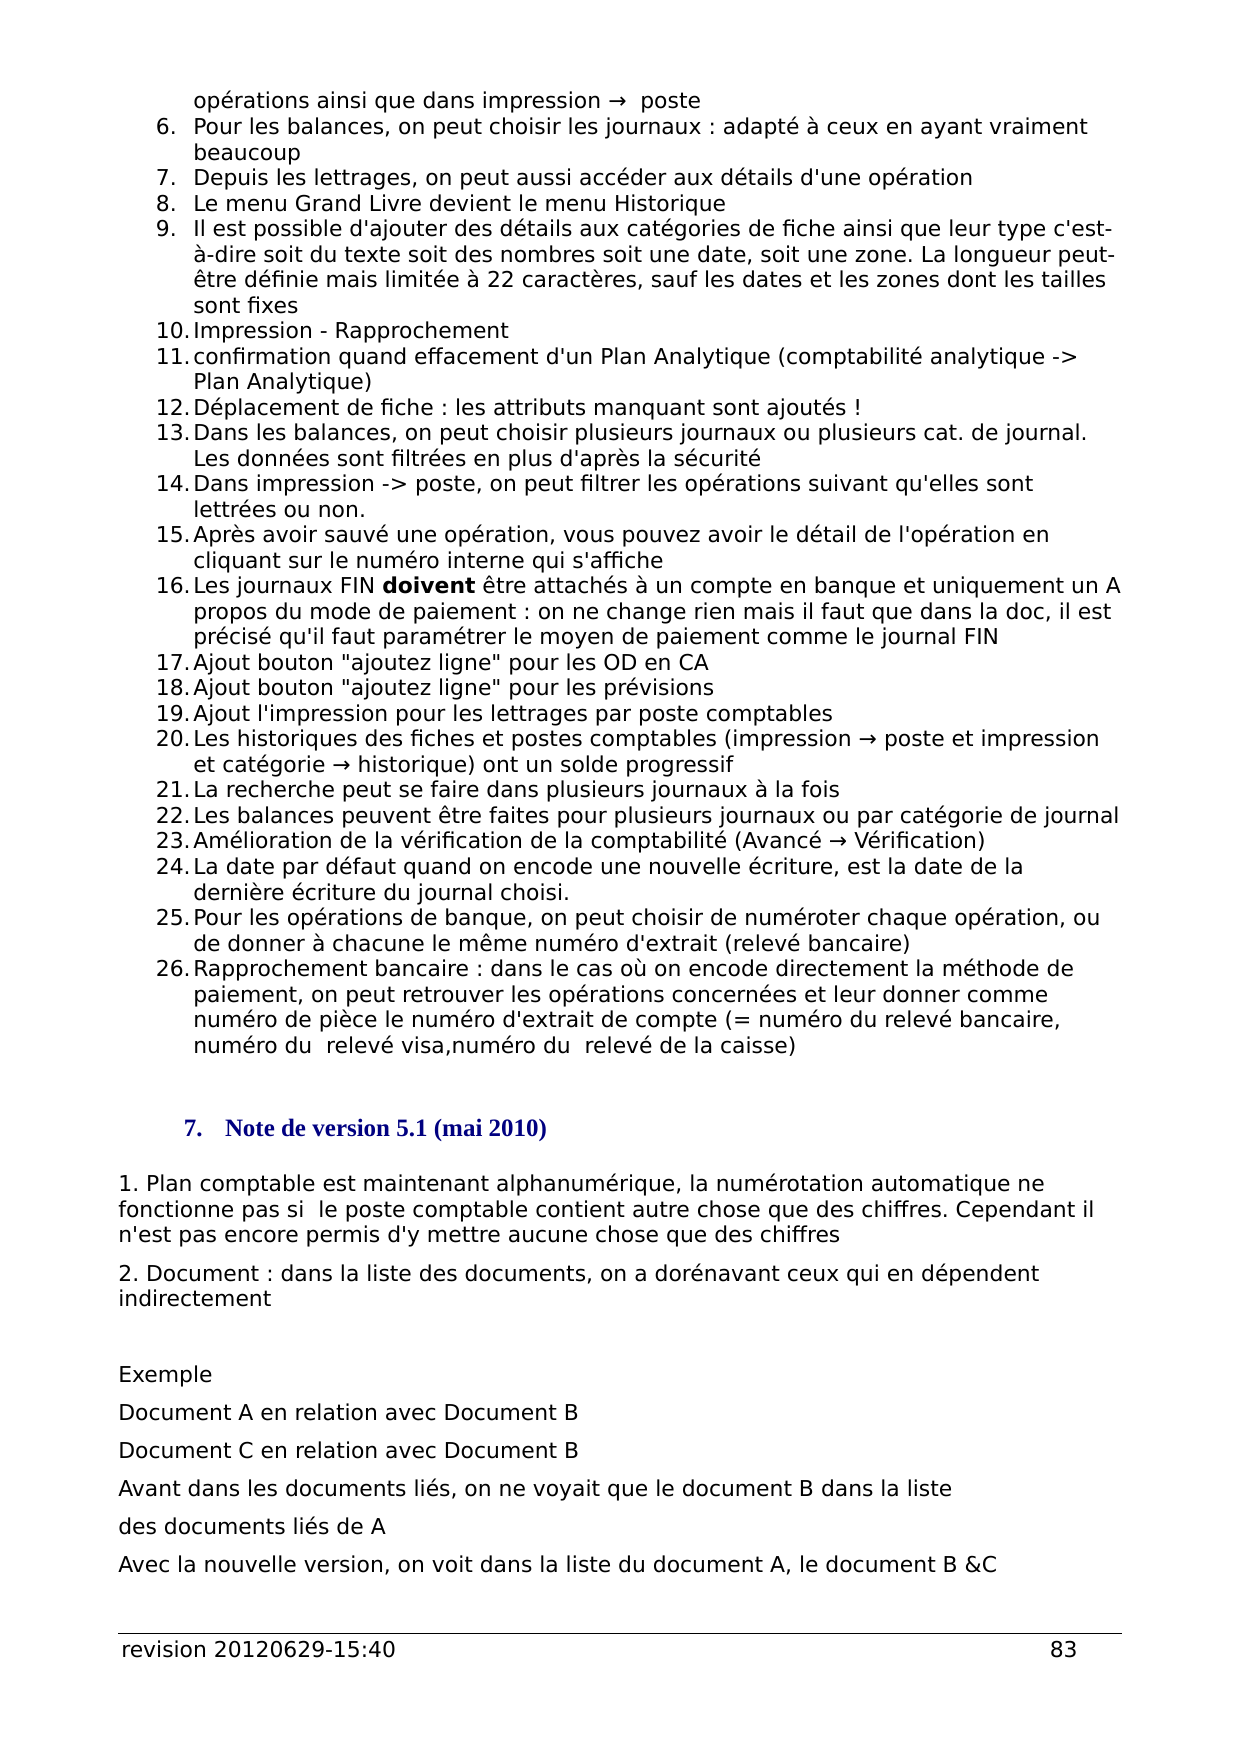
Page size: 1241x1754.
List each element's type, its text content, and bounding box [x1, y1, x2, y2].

list confirmation quand effacement d'un Plan Analytique (comptabilité analytique -> Plan Analytique) [156, 344, 1122, 395]
list Les journaux FIN doivent être attachés à un compte en banque et uniquement un A propos du mode de paiement : on ne change rien mais il faut que dans la doc, il est précisé qu'il faut paramétrer le moyen de paiement comme le journal FIN [156, 573, 1122, 650]
list Impression - Rapprochement [156, 318, 1122, 344]
list Les balances peuvent être faites pour plusieurs journaux ou par catégorie de journal [156, 803, 1122, 829]
list opérations ainsi que dans impression → poste [156, 88, 1122, 114]
list Rapprochement bancaire : dans le cas où on encode directement la méthode de paiement, on peut retrouver les opérations concernées et leur donner comme numéro de pièce le numéro d'extrait de compte (= numéro du relevé bancaire, numéro du relevé visa,numéro du relevé de la caisse) [156, 956, 1122, 1058]
text Avant dans les documents liés, on ne voyait que le document B dans la liste [118, 1476, 1122, 1502]
list Les historiques des fiches et postes comptables (impression → poste et impression et catégorie → historique) ont un solde progressif [156, 727, 1122, 778]
list La recherche peut se faire dans plusieurs journaux à la fois [156, 778, 1122, 803]
list Depuis les lettrages, on peut aussi accéder aux détails d'une opération [156, 165, 1122, 191]
list La date par défaut quand on encode une nouvelle écriture, est la date de la dernière écriture du journal choisi. [156, 854, 1122, 905]
list Il est possible d'ajouter des détails aux catégories de fiche ainsi que leur type c'est-à-dire soit du texte soit des nombres soit une date, soit une zone. La longueur peut-être définie mais limitée à 22 caractères, sauf les dates et les zones dont les tailles sont fixes [156, 216, 1122, 318]
text Document A en relation avec Document B [118, 1400, 1122, 1426]
list Ajout bouton "ajoutez ligne" pour les prévisions [156, 676, 1122, 701]
subtitle Note de version 5.1 (mai 2010) [177, 1113, 1122, 1142]
list Pour les balances, on peut choisir les journaux : adapté à ceux en ayant vraiment beaucoup [156, 114, 1122, 165]
list Ajout bouton "ajoutez ligne" pour les OD en CA [156, 650, 1122, 676]
text 1. Plan comptable est maintenant alphanumérique, la numérotation automatique ne fonctionne pas si le poste comptable contient autre chose que des chiffres. Cependant il n'est pas encore permis d'y mettre aucune chose que des chiffres [118, 1172, 1122, 1248]
text des documents liés de A [118, 1514, 1122, 1540]
list Le menu Grand Livre devient le menu Historique [156, 191, 1122, 216]
list Pour les opérations de banque, on peut choisir de numéroter chaque opération, ou de donner à chacune le même numéro d'extrait (relevé bancaire) [156, 905, 1122, 956]
list Déplacement de fiche : les attributs manquant sont ajoutés ! [156, 395, 1122, 420]
text 2. Document : dans la liste des documents, on a dorénavant ceux qui en dépendent indirectement [118, 1261, 1122, 1312]
list Dans impression -> poste, on peut filtrer les opérations suivant qu'elles sont lettrées ou non. [156, 471, 1122, 522]
list Dans les balances, on peut choisir plusieurs journaux ou plusieurs cat. de journal. Les données sont filtrées en plus d'après la sécurité [156, 420, 1122, 471]
text Avec la nouvelle version, on voit dans la liste du document A, le document B &C [118, 1552, 1122, 1578]
list Ajout l'impression pour les lettrages par poste comptables [156, 701, 1122, 727]
text Document C en relation avec Document B [118, 1438, 1122, 1464]
text Exemple [118, 1362, 1122, 1388]
list Amélioration de la vérification de la comptabilité (Avancé → Vérification) [156, 829, 1122, 854]
list Après avoir sauvé une opération, vous pouvez avoir le détail de l'opération en cliquant sur le numéro interne qui s'affiche [156, 522, 1122, 573]
